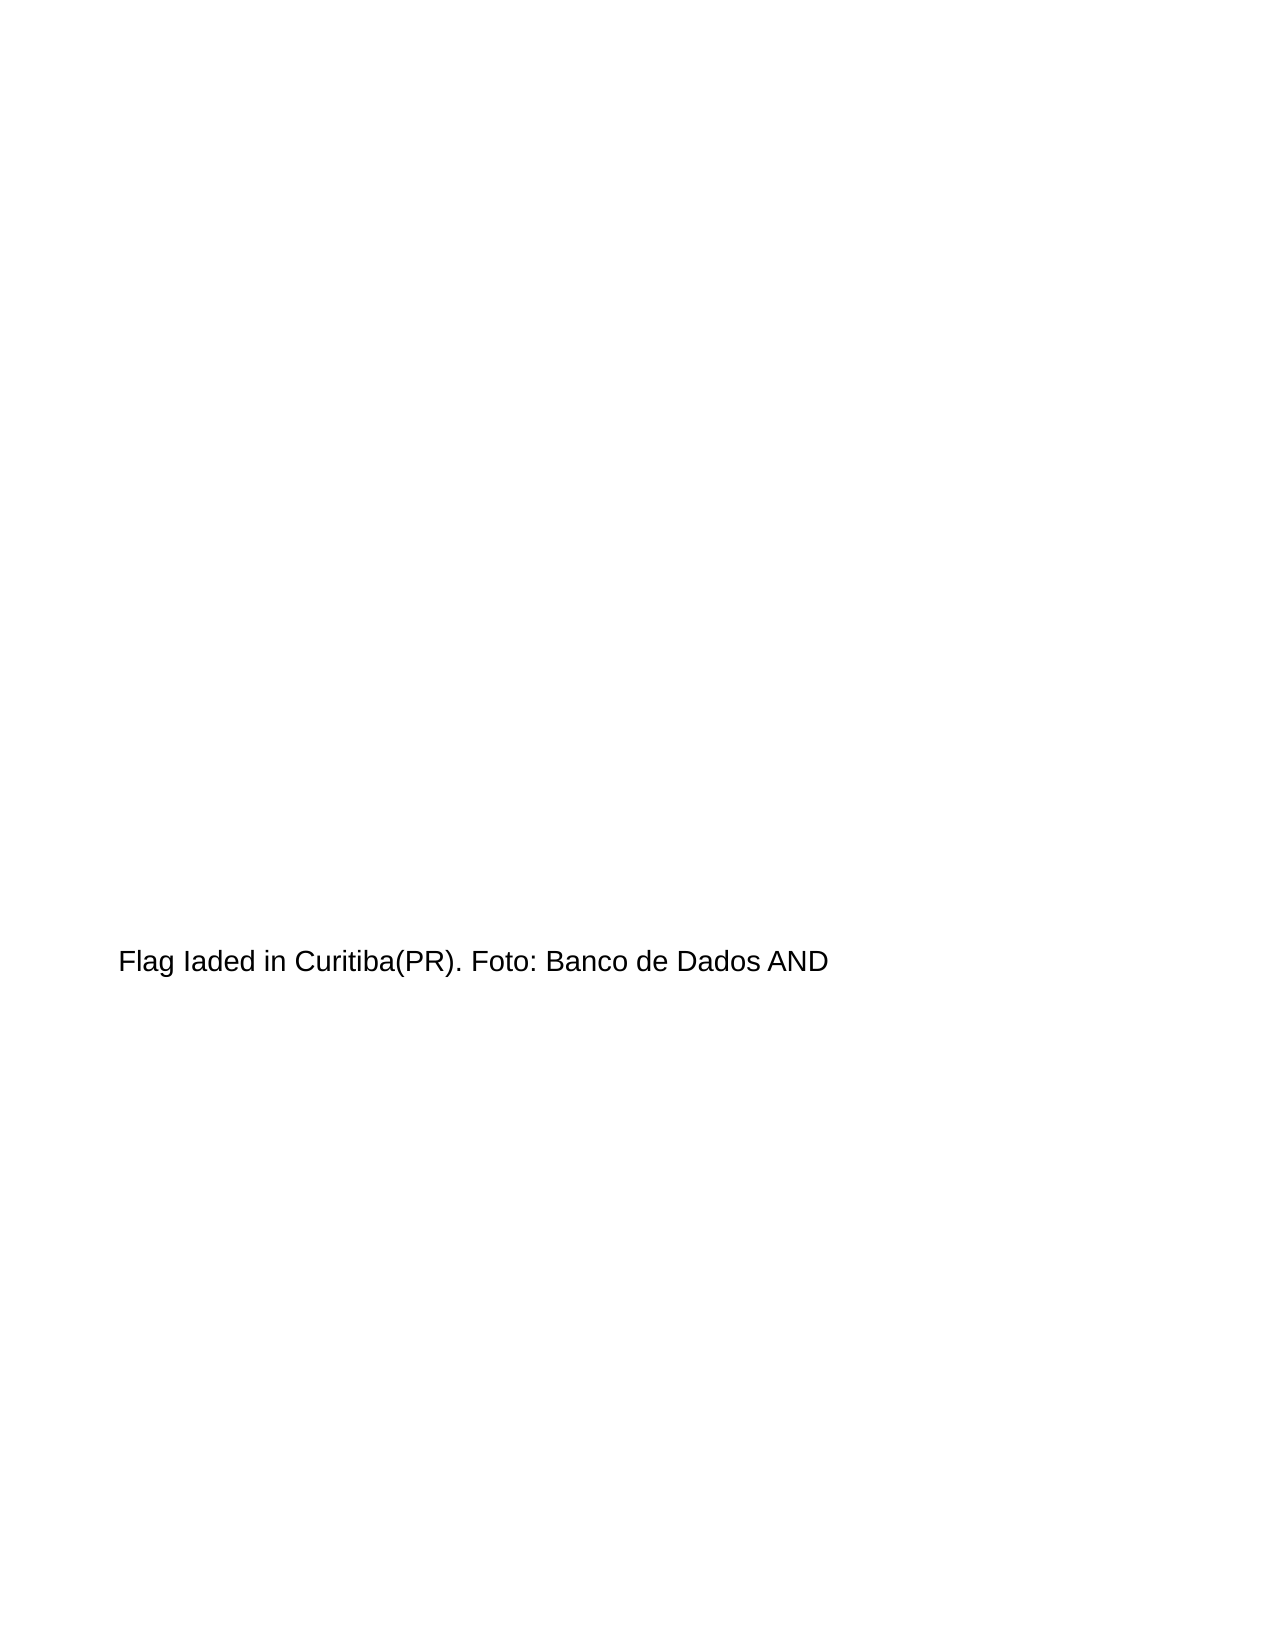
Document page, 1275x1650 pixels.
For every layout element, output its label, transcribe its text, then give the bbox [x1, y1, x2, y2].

text Flag Iaded in Curitiba(PR). Foto: Banco de Dados AND [118, 944, 1157, 977]
